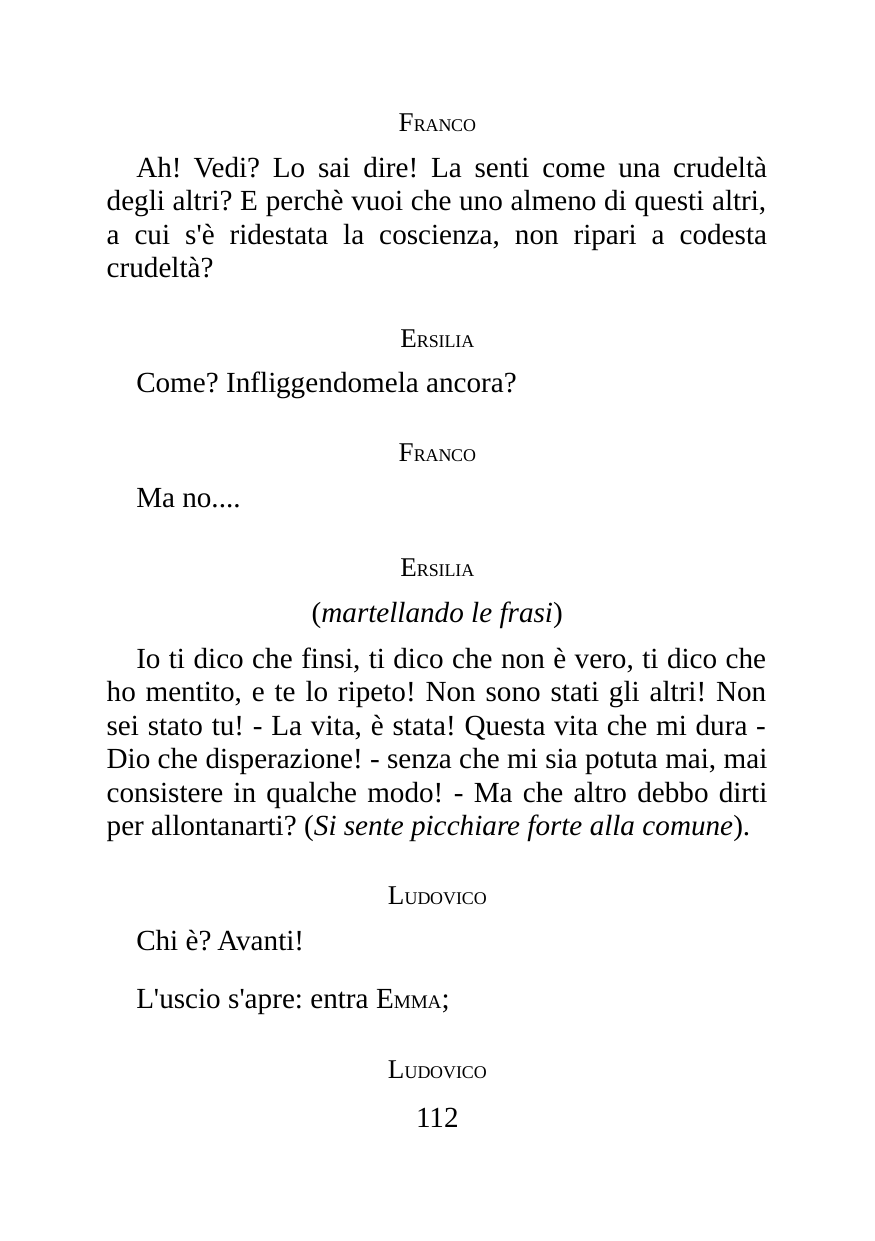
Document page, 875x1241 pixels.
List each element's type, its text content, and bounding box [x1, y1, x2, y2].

text (martellando le frasi) [106, 595, 768, 628]
text Ah! Vedi? Lo sai dire! La senti come una crudeltà degli altri? E perchè vuoi che uno almeno di questi altri, a cui s'è ridestata la coscienza, non ripari a codesta crudeltà? [106, 150, 768, 284]
text Chi è? Avanti! [106, 923, 768, 957]
text Come? Infliggendomela ancora? [106, 365, 768, 399]
text Io ti dico che finsi, ti dico che non è vero, ti dico che ho mentito, e te lo ripeto! Non sono stati gli altri! Non sei stato tu! - La vita, è stata! Questa vita che mi dura - Dio che disperazione! - senza che mi sia potuta mai, mai consistere in qualche modo! - Ma che altro debbo dirti per allontanarti? (Si sente picchiare forte alla comune). [106, 641, 768, 842]
text Ersilia [106, 322, 768, 353]
text L'uscio s'apre: entra Emma; [106, 982, 768, 1015]
text Ersilia [106, 551, 768, 582]
text Ludovico [106, 879, 768, 911]
text Franco [106, 106, 768, 137]
text Ludovico [106, 1053, 768, 1084]
text Franco [106, 436, 768, 467]
text Ma no.... [106, 480, 768, 513]
